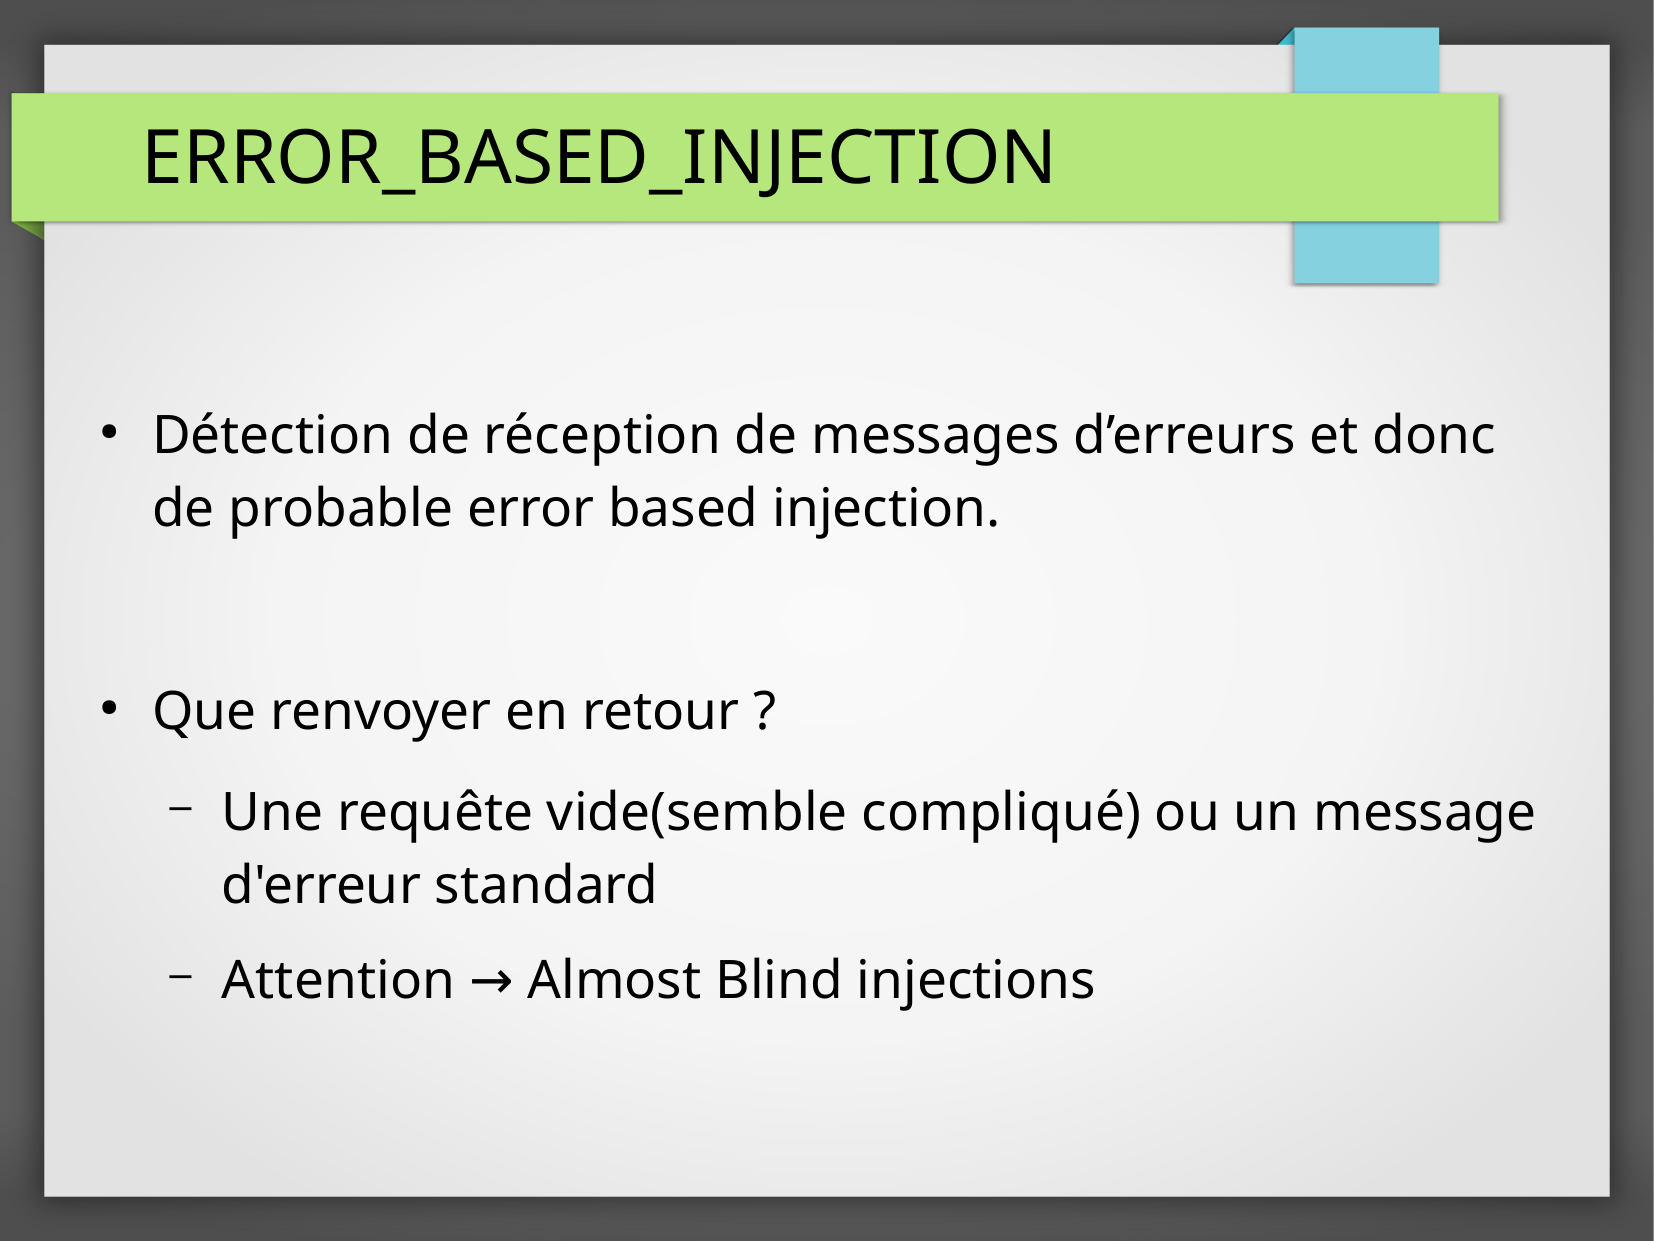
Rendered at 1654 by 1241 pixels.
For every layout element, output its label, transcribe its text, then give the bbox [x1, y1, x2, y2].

picture [0, 0, 1654, 1241]
list Détection de réception de messages d’erreurs et donc de probable error based injection. Que renvoyer en retour ? Une requête vide(semble compliqué) ou un message d'erreur standard Attention → Almost Blind injections [82, 295, 1571, 1015]
title ERROR_BASED_INJECTION [141, 47, 1335, 263]
